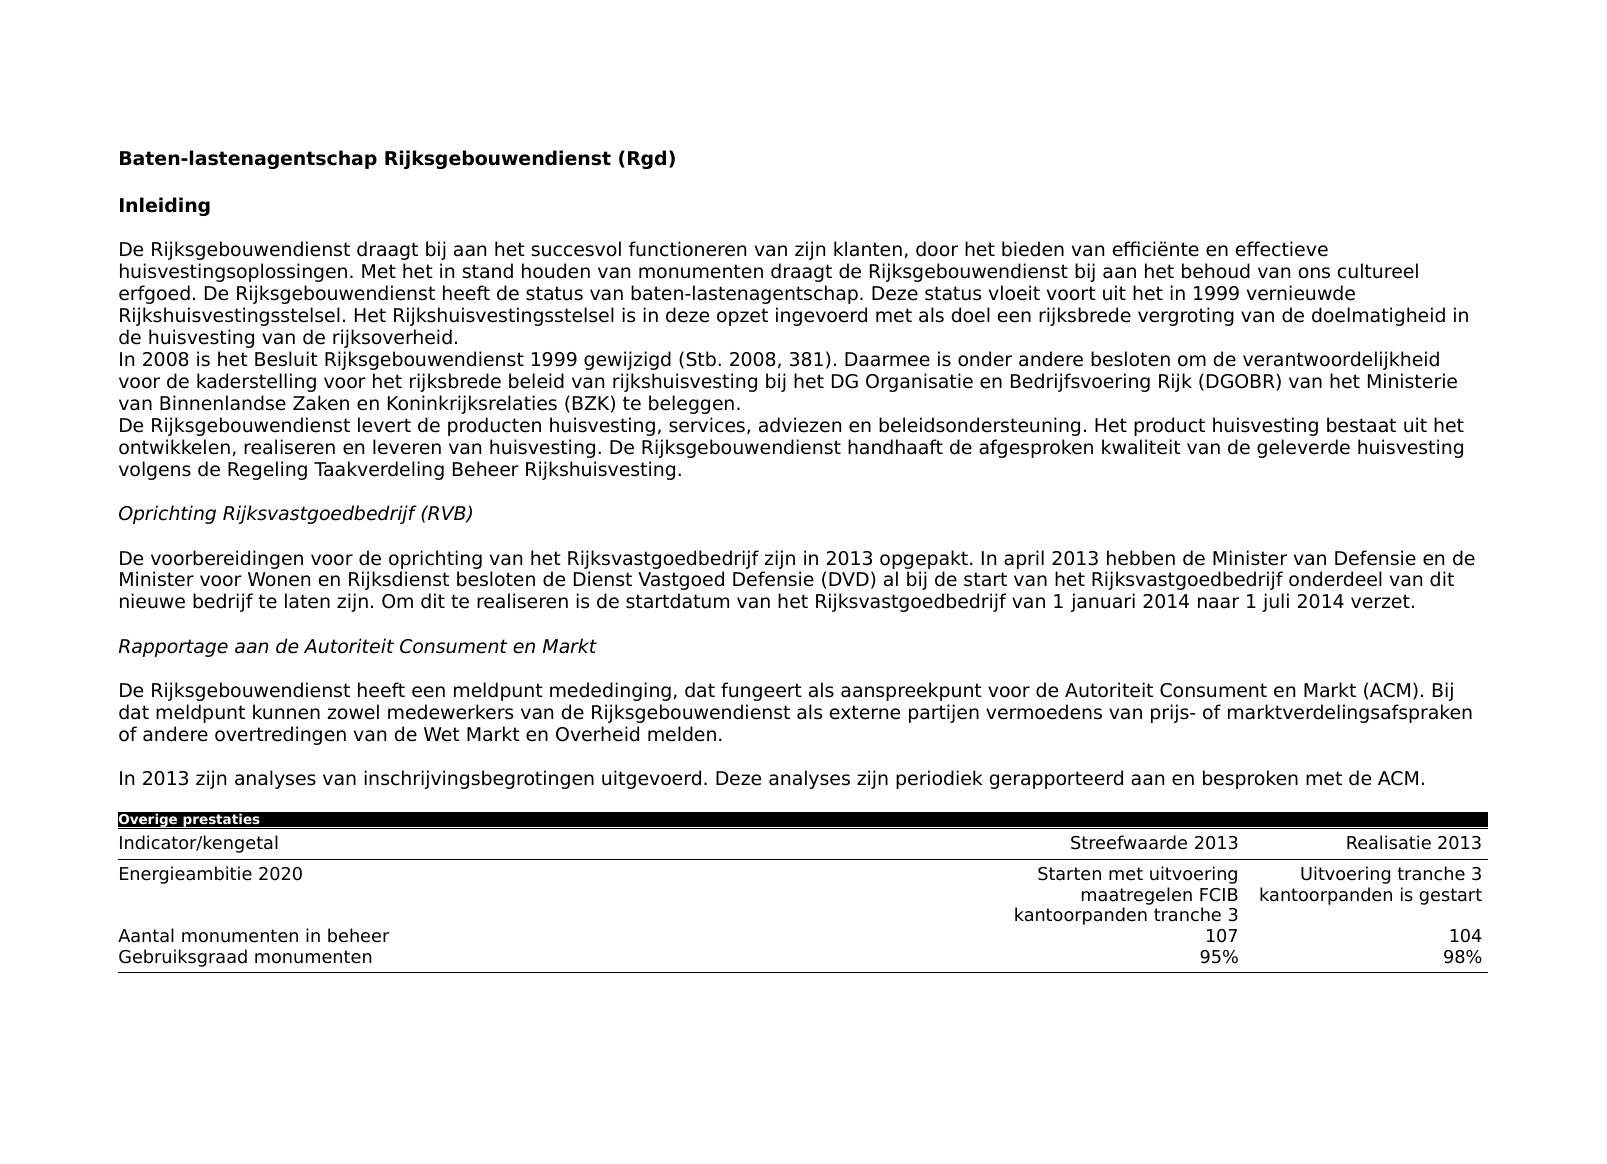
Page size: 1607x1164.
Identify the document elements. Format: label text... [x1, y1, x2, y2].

subtitle Inleiding [118, 195, 1488, 217]
text De Rijksgebouwendienst levert de producten huisvesting, services, adviezen en beleidsondersteuning. Het product huisvesting bestaat uit het ontwikkelen, realiseren en leveren van huisvesting. De Rijksgebouwendienst handhaaft de afgesproken kwaliteit van de geleverde huisvesting volgens de Regeling Taakverdeling Beheer Rijkshuisvesting. [118, 415, 1488, 481]
table_cell 107 [1001, 926, 1244, 947]
table_cell 95% [1001, 947, 1244, 972]
text In 2008 is het Besluit Rijksgebouwendienst 1999 gewijzigd (Stb. 2008, 381). Daarmee is onder andere besloten om de verantwoordelijkheid voor de kaderstelling voor het rijksbrede beleid van rijkshuisvesting bij het DG Organisatie en Bedrijfsvoering Rijk (DGOBR) van het Ministerie van Binnenlandse Zaken en Koninkrijksrelaties (BZK) te beleggen. [118, 349, 1488, 415]
text De Rijksgebouwendienst heeft een meldpunt mededinging, dat fungeert als aanspreekpunt voor de Autoriteit Consument en Markt (ACM). Bij dat meldpunt kunnen zowel medewerkers van de Rijksgebouwendienst als externe partijen vermoedens van prijs- of marktverdelingsafspraken of andere overtredingen van de Wet Markt en Overheid melden. [118, 680, 1488, 746]
table_cell Gebruiksgraad monumenten [118, 947, 1001, 972]
subtitle Rapportage aan de Autoriteit Consument en Markt [118, 636, 1488, 657]
table_cell 104 [1245, 926, 1488, 947]
table_cell Starten met uitvoering maatregelen FCIB kantoorpanden tranche 3 [1001, 860, 1244, 926]
subtitle Baten-lastenagentschap Rijksgebouwendienst (Rgd) [118, 148, 1488, 170]
text In 2013 zijn analyses van inschrijvingsbegrotingen uitgevoerd. Deze analyses zijn periodiek gerapporteerd aan en besproken met de ACM. [118, 768, 1488, 790]
text De voorbereidingen voor de oprichting van het Rijksvastgoedbedrijf zijn in 2013 opgepakt. In april 2013 hebben de Minister van Defensie en de Minister voor Wonen en Rijksdienst besloten de Dienst Vastgoed Defensie (DVD) al bij de start van het Rijksvastgoedbedrijf onderdeel van dit nieuwe bedrijf te laten zijn. Om dit te realiseren is de startdatum van het Rijksvastgoedbedrijf van 1 januari 2014 naar 1 juli 2014 verzet. [118, 547, 1488, 613]
table_header Overige prestaties [118, 812, 1488, 827]
table_cell 98% [1245, 947, 1488, 972]
text De Rijksgebouwendienst draagt bij aan het succesvol functioneren van zijn klanten, door het bieden van efficiënte en effectieve huisvestingsoplossingen. Met het in stand houden van monumenten draagt de Rijksgebouwendienst bij aan het behoud van ons cultureel erfgoed. De Rijksgebouwendienst heeft de status van baten-lastenagentschap. Deze status vloeit voort uit het in 1999 vernieuwde Rijkshuisvestingsstelsel. Het Rijkshuisvestingsstelsel is in deze opzet ingevoerd met als doel een rijksbrede vergroting van de doelmatigheid in de huisvesting van de rijksoverheid. [118, 239, 1488, 349]
table_cell Streefwaarde 2013 [1001, 829, 1244, 858]
table_cell Indicator/kengetal [118, 829, 1001, 858]
table_cell Realisatie 2013 [1245, 829, 1488, 858]
subtitle Oprichting Rijksvastgoedbedrijf (RVB) [118, 503, 1488, 525]
table_cell Uitvoering tranche 3 kantoorpanden is gestart [1245, 860, 1488, 926]
table_cell Energieambitie 2020 [118, 860, 1001, 926]
table_cell Aantal monumenten in beheer [118, 926, 1001, 947]
